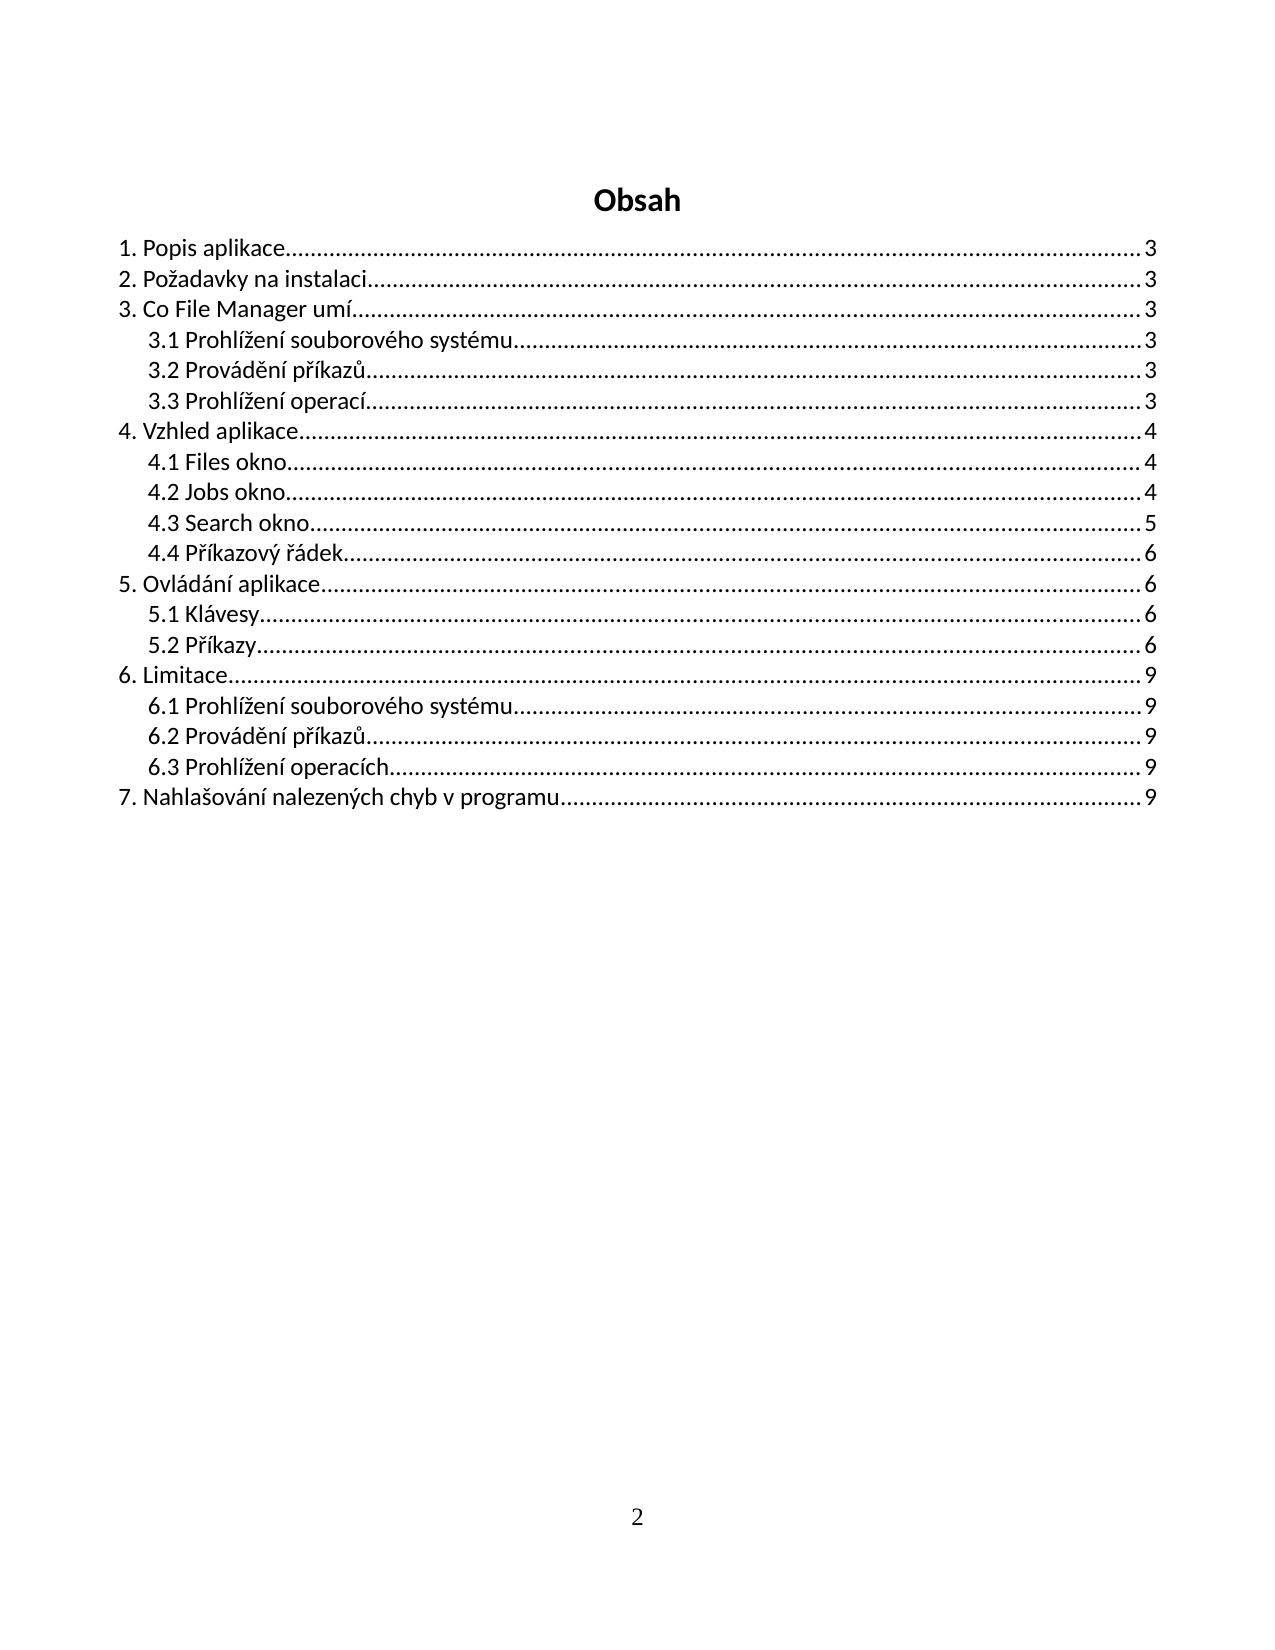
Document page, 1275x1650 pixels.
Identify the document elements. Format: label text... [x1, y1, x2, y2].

text 6. Limitace 9 [118, 659, 1157, 690]
subtitle Obsah [118, 179, 1157, 220]
text 4. Vzhled aplikace 4 [118, 415, 1157, 446]
text 4.4 Příkazový řádek 6 [148, 537, 1157, 568]
text 4.2 Jobs okno 4 [148, 476, 1157, 507]
text 6.1 Prohlížení souborového systému 9 [148, 690, 1157, 721]
text 5.2 Příkazy 6 [148, 629, 1157, 659]
text 6.2 Provádění příkazů 9 [148, 721, 1157, 751]
text 7. Nahlašování nalezených chyb v programu 9 [118, 782, 1157, 812]
text 4.3 Search okno 5 [148, 507, 1157, 537]
text 5. Ovládání aplikace 6 [118, 568, 1157, 598]
text 5.1 Klávesy 6 [148, 598, 1157, 629]
text 1. Popis aplikace 3 [118, 232, 1157, 263]
text 4.1 Files okno 4 [148, 446, 1157, 476]
text 3. Co File Manager umí 3 [118, 293, 1157, 324]
text 3.1 Prohlížení souborového systému 3 [148, 324, 1157, 354]
text 3.3 Prohlížení operací 3 [148, 385, 1157, 415]
text 3.2 Provádění příkazů 3 [148, 354, 1157, 385]
text 6.3 Prohlížení operacích 9 [148, 751, 1157, 782]
text 2. Požadavky na instalaci 3 [118, 263, 1157, 293]
